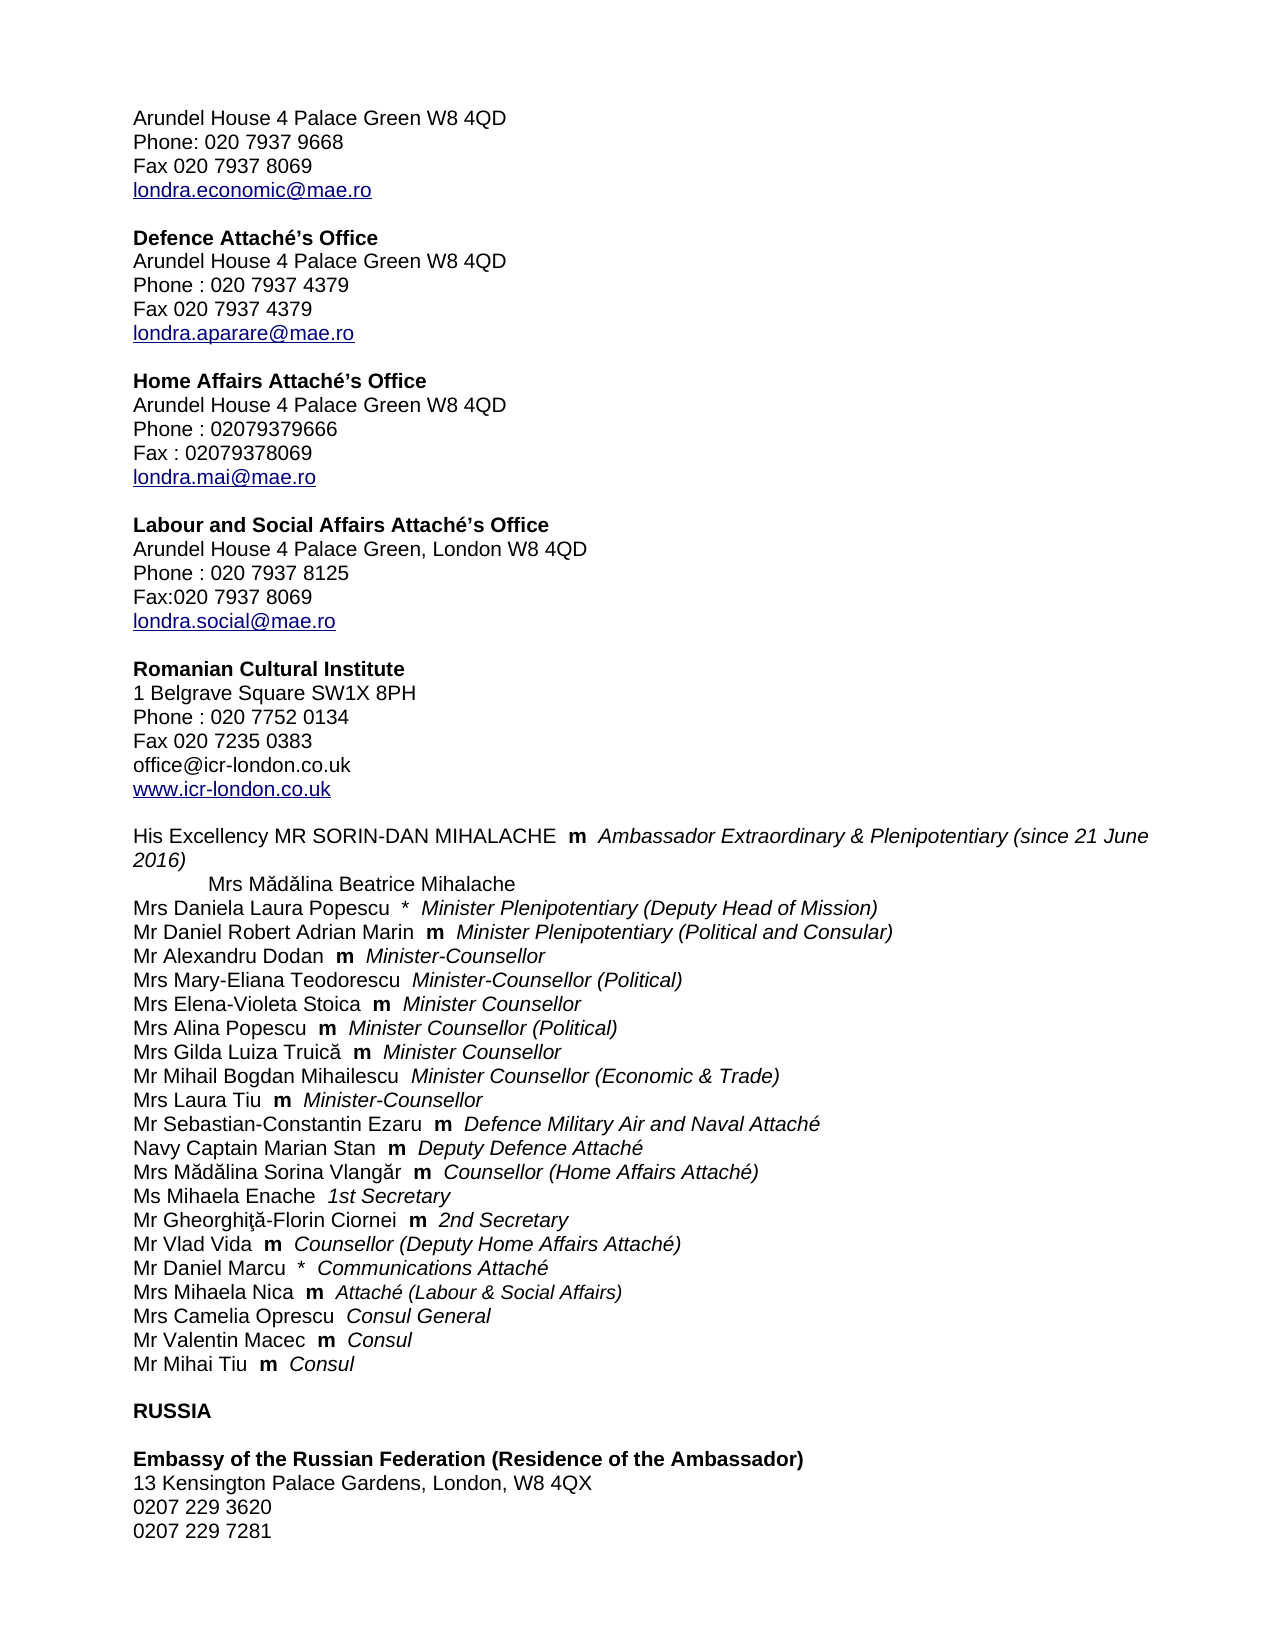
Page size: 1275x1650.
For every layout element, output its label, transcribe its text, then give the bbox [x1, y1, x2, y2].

text His Excellency MR SORIN-DAN MIHALACHE m Ambassador Extraordinary & Plenipotentiary (since 21 June 2016) [133, 824, 1181, 872]
text 0207 229 3620 [133, 1495, 1181, 1519]
text Mrs Elena-Violeta Stoica m Minister Counsellor [133, 992, 1181, 1016]
text office@icr-london.co.uk [133, 752, 1181, 776]
text Mrs Mihaela Nica m Attaché (Labour & Social Affairs) [133, 1279, 1181, 1303]
text www.icr-london.co.uk [133, 776, 1181, 800]
text 0207 229 7281 [133, 1519, 1181, 1543]
text londra.economic@mae.ro [133, 177, 1181, 201]
text Mrs Laura Tiu m Minister-Counsellor [133, 1088, 1181, 1112]
text RUSSIA [133, 1399, 1181, 1423]
text Mr Vlad Vida m Counsellor (Deputy Home Affairs Attaché) [133, 1232, 1181, 1256]
text Mrs Gilda Luiza Truică m Minister Counsellor [133, 1040, 1181, 1064]
text Mrs Daniela Laura Popescu * Minister Plenipotentiary (Deputy Head of Mission) [133, 896, 1181, 920]
text londra.aparare@mae.ro [133, 321, 1181, 345]
text Phone : 020 7752 0134 [133, 704, 1181, 728]
text Arundel House 4 Palace Green, London W8 4QD [133, 537, 1181, 561]
text Fax 020 7235 0383 [133, 728, 1181, 752]
text 1 Belgrave Square SW1X 8PH [133, 681, 1181, 704]
text londra.social@mae.ro [133, 609, 1181, 633]
text Mrs Alina Popescu m Minister Counsellor (Political) [133, 1016, 1181, 1040]
text 13 Kensington Palace Gardens, London, W8 4QX [133, 1471, 1181, 1495]
text Romanian Cultural Institute [133, 657, 1181, 681]
text londra.mai@mae.ro [133, 465, 1181, 489]
text Phone : 020 7937 8125 [133, 561, 1181, 585]
text Fax 020 7937 4379 [133, 297, 1181, 321]
text Mrs Mary-Eliana Teodorescu Minister-Counsellor (Political) [133, 968, 1181, 992]
text Ms Mihaela Enache 1st Secretary [133, 1184, 1181, 1208]
text Fax 020 7937 8069 [133, 153, 1181, 177]
text Phone: 020 7937 9668 [133, 129, 1181, 153]
text Navy Captain Marian Stan m Deputy Defence Attaché [133, 1136, 1181, 1160]
text Fax : 02079378069 [133, 441, 1181, 465]
text Mr Mihai Tiu m Consul [133, 1351, 1181, 1375]
text Mrs Camelia Oprescu Consul General [133, 1303, 1181, 1327]
text Arundel House 4 Palace Green W8 4QD [133, 249, 1181, 273]
text Mrs Mǎdǎlina Beatrice Mihalache [133, 872, 1181, 896]
text Mr Sebastian-Constantin Ezaru m Defence Military Air and Naval Attaché [133, 1112, 1181, 1136]
text Mr Mihail Bogdan Mihailescu Minister Counsellor (Economic & Trade) [133, 1064, 1181, 1088]
text Mr Daniel Marcu * Communications Attaché [133, 1256, 1181, 1279]
text Mr Alexandru Dodan m Minister-Counsellor [133, 944, 1181, 968]
text Mr Gheorghiţă-Florin Ciornei m 2nd Secretary [133, 1208, 1181, 1232]
text Embassy of the Russian Federation (Residence of the Ambassador) [133, 1447, 1181, 1471]
text Fax:020 7937 8069 [133, 585, 1181, 609]
text Arundel House 4 Palace Green W8 4QD [133, 106, 1181, 129]
text Mr Daniel Robert Adrian Marin m Minister Plenipotentiary (Political and Consular) [133, 920, 1181, 944]
text Mrs Mădălina Sorina Vlangăr m Counsellor (Home Affairs Attaché) [133, 1160, 1181, 1184]
text Phone : 020 7937 4379 [133, 273, 1181, 297]
text Defence Attaché’s Office [133, 225, 1181, 249]
text Phone : 02079379666 [133, 417, 1181, 441]
text Arundel House 4 Palace Green W8 4QD [133, 393, 1181, 417]
text Home Affairs Attaché’s Office [133, 369, 1181, 393]
text Labour and Social Affairs Attaché’s Office [133, 513, 1181, 537]
text Mr Valentin Macec m Consul [133, 1327, 1181, 1351]
